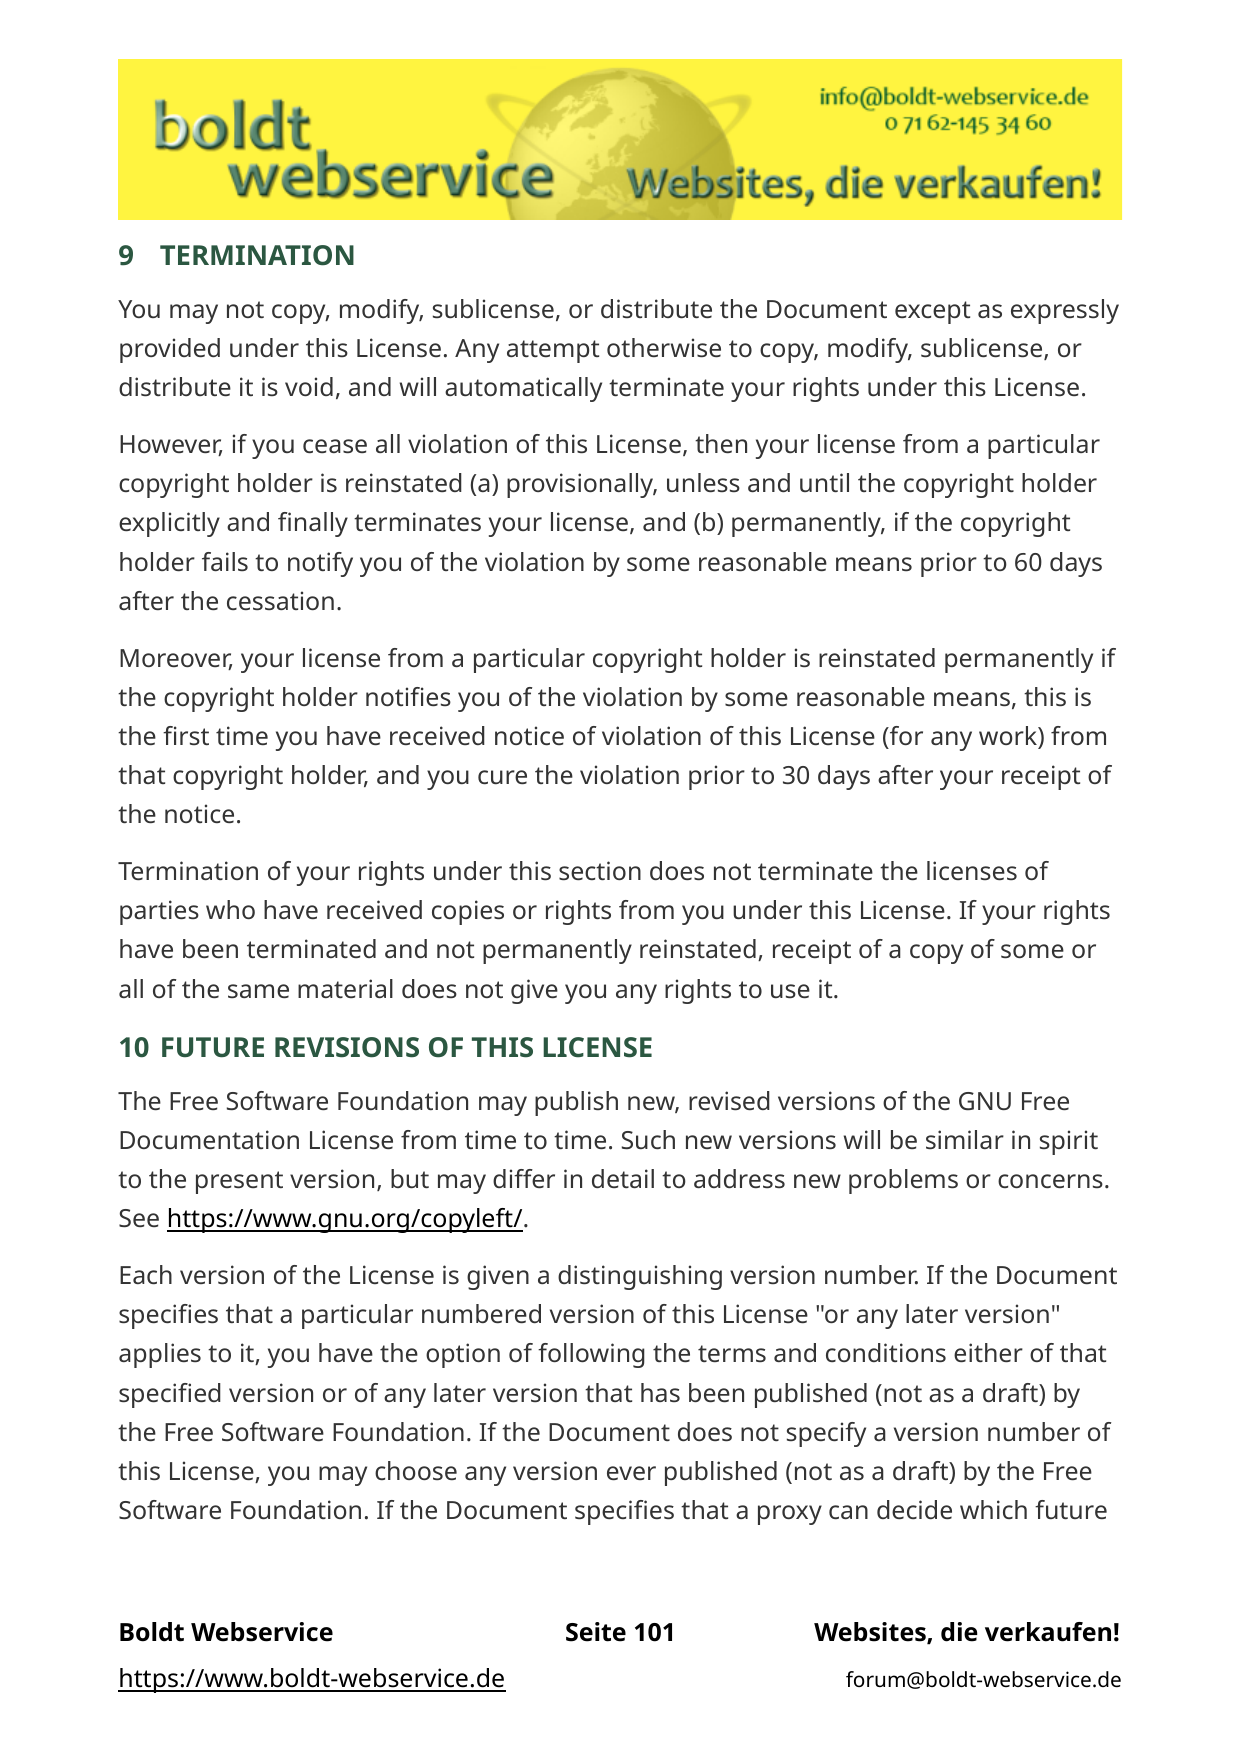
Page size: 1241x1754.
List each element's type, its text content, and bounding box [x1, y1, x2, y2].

text Moreover, your license from a particular copyright holder is reinstated permanently if the copyright holder notifies you of the violation by some reasonable means, this is the first time you have received notice of violation of this License (for any work) from that copyright holder, and you cure the violation prior to 30 days after your receipt of the notice. [118, 640, 1122, 831]
text However, if you cease all violation of this License, then your license from a particular copyright holder is reinstated (a) provisionally, unless and until the copyright holder explicitly and finally terminates your license, and (b) permanently, if the copyright holder fails to notify you of the violation by some reasonable means prior to 60 days after the cessation. [118, 427, 1122, 617]
picture [118, 59, 1123, 220]
text Each version of the License is given a distinguishing version number. If the Document specifies that a particular numbered version of this License "or any later version" applies to it, you have the option of following the terms and conditions either of that specified version or of any later version that has been published (not as a draft) by the Free Software Foundation. If the Document does not specify a version number of this License, you may choose any version ever published (not as a draft) by the Free Software Foundation. If the Document specifies that a proxy can decide which future [118, 1258, 1122, 1527]
text You may not copy, modify, sublicense, or distribute the Document except as expressly provided under this License. Any attempt otherwise to copy, modify, sublicense, or distribute it is void, and will automatically terminate your rights under this License. [118, 291, 1122, 404]
text The Free Software Foundation may publish new, revised versions of the GNU Free Documentation License from time to time. Such new versions will be similar in spirit to the present version, but may differ in detail to address new problems or concerns. See https://www.gnu.org/copyleft/. [118, 1083, 1122, 1235]
subtitle TERMINATION [118, 236, 1122, 274]
subtitle FUTURE REVISIONS OF THIS LICENSE [118, 1028, 1122, 1066]
text Termination of your rights under this section does not terminate the licenses of parties who have received copies or rights from you under this License. If your rights have been terminated and not permanently reinstated, receipt of a copy of some or all of the same material does not give you any rights to use it. [118, 854, 1122, 1005]
